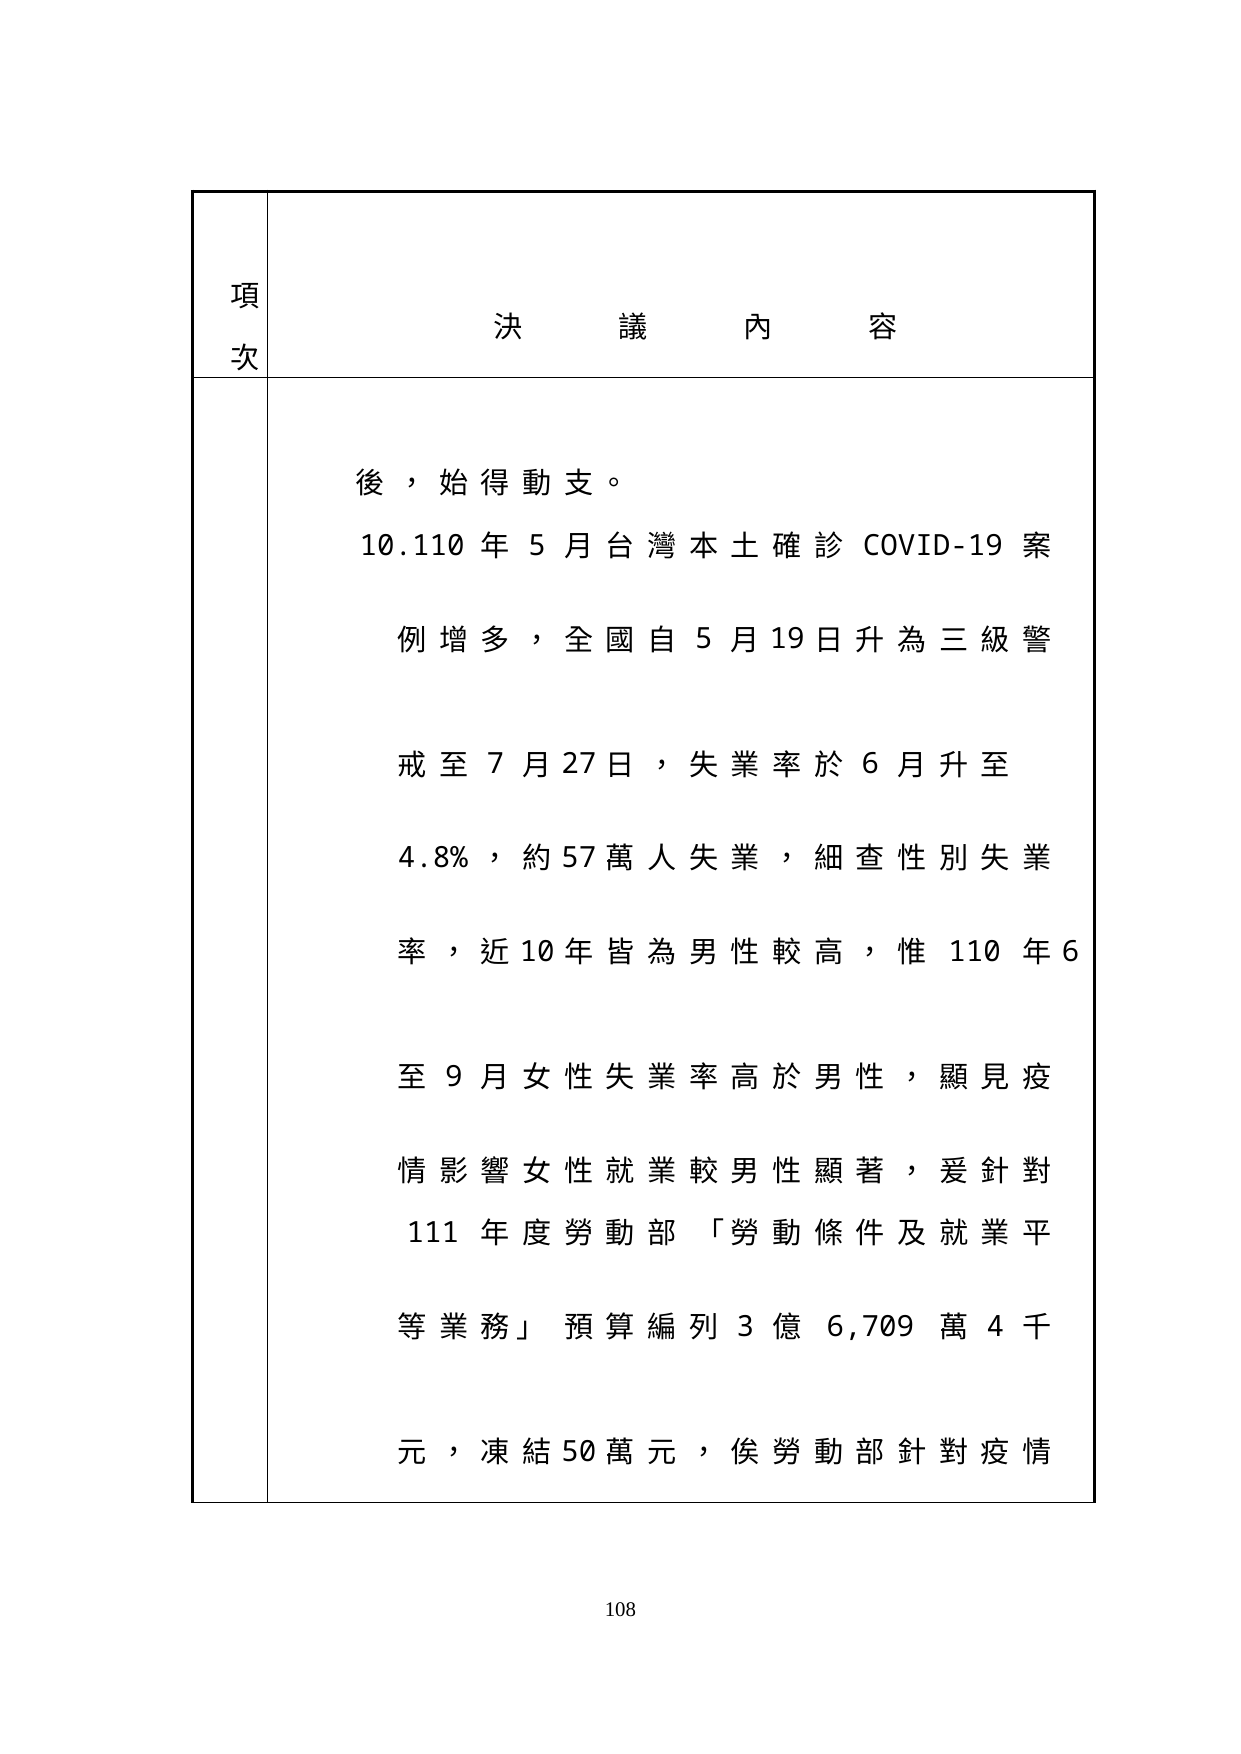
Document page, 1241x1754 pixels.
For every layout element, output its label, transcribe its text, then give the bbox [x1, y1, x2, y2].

table_header 決 議 內 容 [268, 193, 1093, 377]
table_cell 後，始得動支。 10.110年5月台灣本土確診COVID-19案例增多，全國自5月19日升為三級警戒至7月27日，失業率於6月升至4.8%，約57萬人失業，細查性別失業率，近10年皆為男性較高，惟110年6至9月女性失業率高於男性，顯見疫情影響女性就業較男性顯著，爰針對111年度勞動部「勞動條件及就業平等業務」預算編列3億6,709萬4千元，凍結50萬元，俟勞動部針對疫情 [268, 378, 1093, 1502]
table_header 項次 [194, 193, 267, 377]
table_cell [194, 378, 267, 1502]
